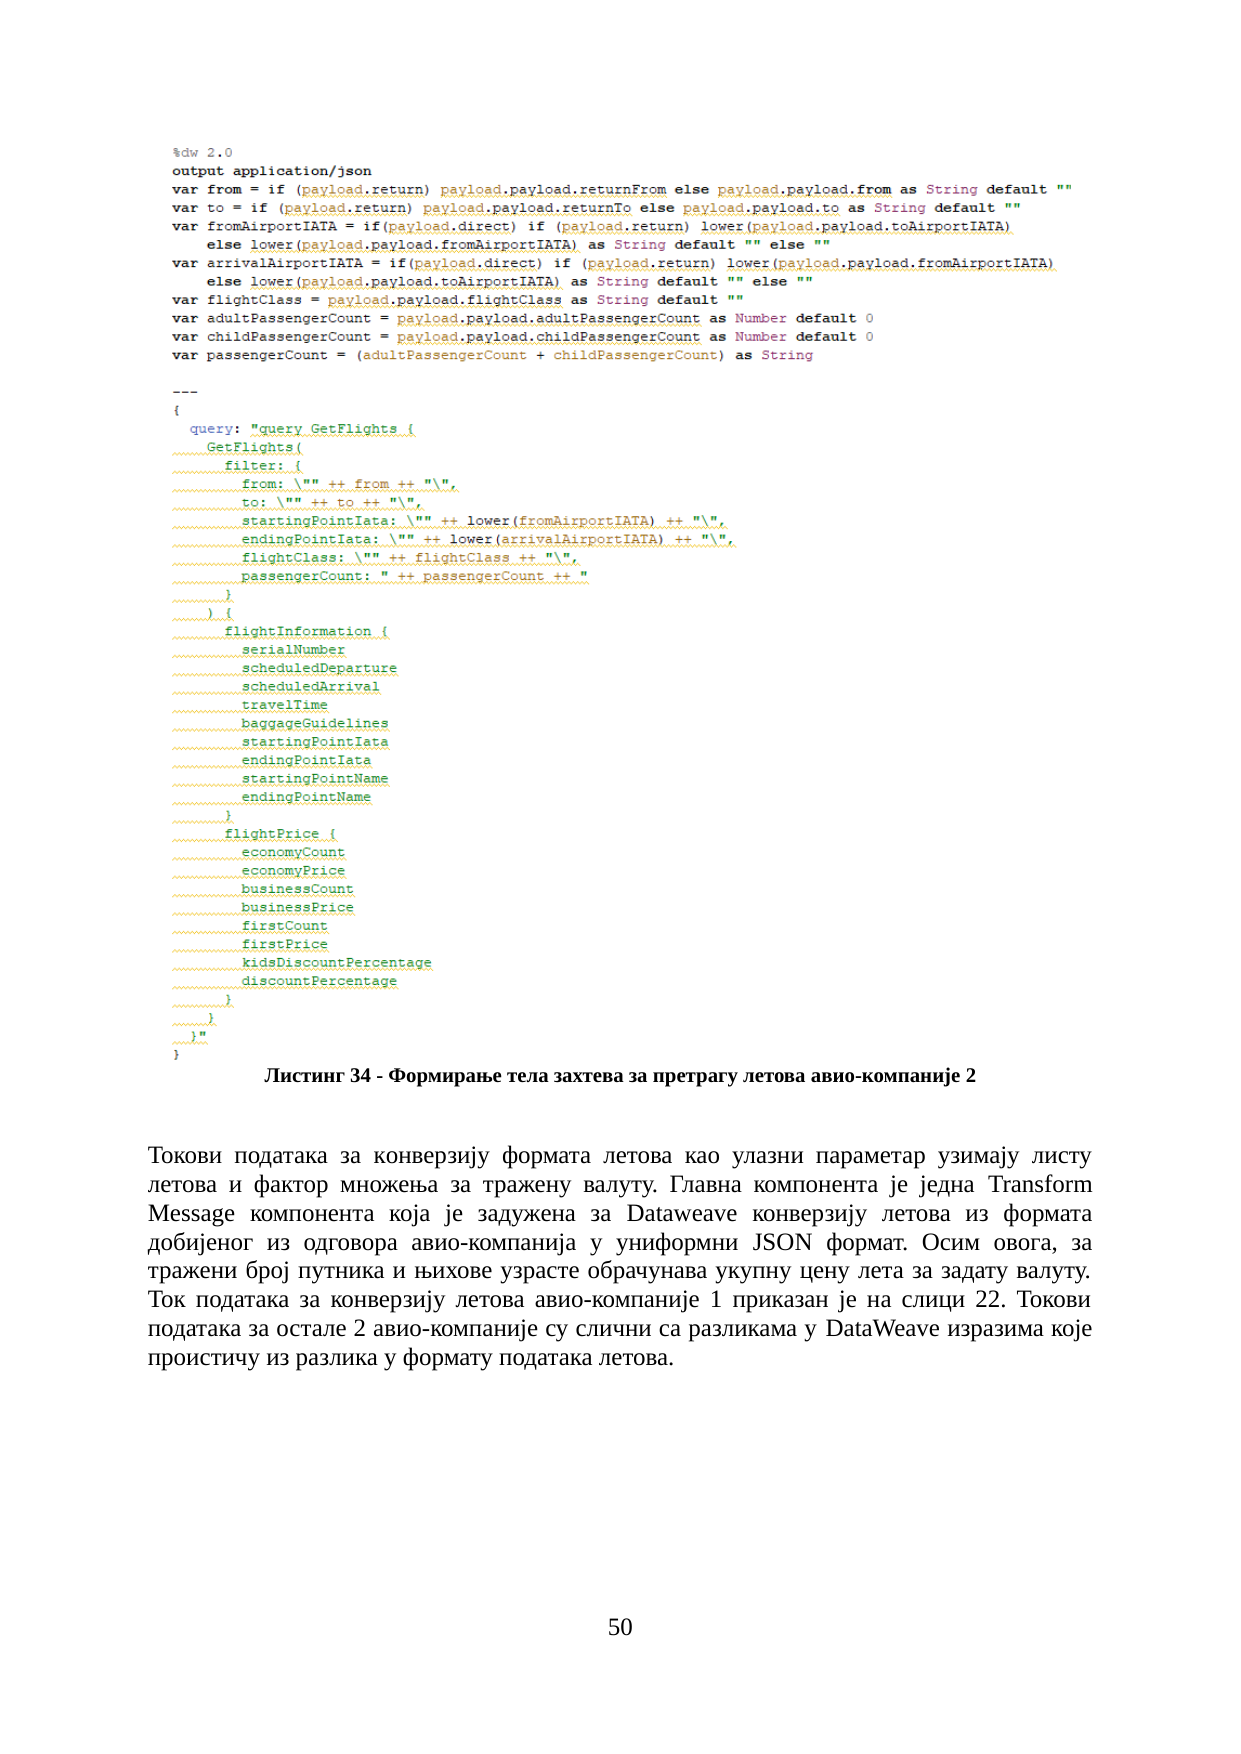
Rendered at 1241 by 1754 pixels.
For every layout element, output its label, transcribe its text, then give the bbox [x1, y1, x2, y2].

picture [169, 147, 1071, 1063]
text Листинг 34 - Формирање тела захтева за претрагу летова авио-компаније 2 [148, 1063, 1092, 1087]
text Токови података за конверзију формата летова као улазни параметар узимају листу летова и фактор множења за тражену валуту. Главна компонента је једна Transform Message компонента која је задужена за Dataweave конверзију летова из формата добијеног из одговора авио-компанија у униформни JSON формат. Осим овога, за тражени број путника и њихове узрасте обрачунава укупну цену лета за задату валуту. Ток података за конверзију летова авио-компаније 1 приказан је на слици 22. Токови података за остале 2 авио-компаније су слични са разликама у DataWeave изразима које проистичу из разлика у формату података летова. [148, 1140, 1092, 1370]
